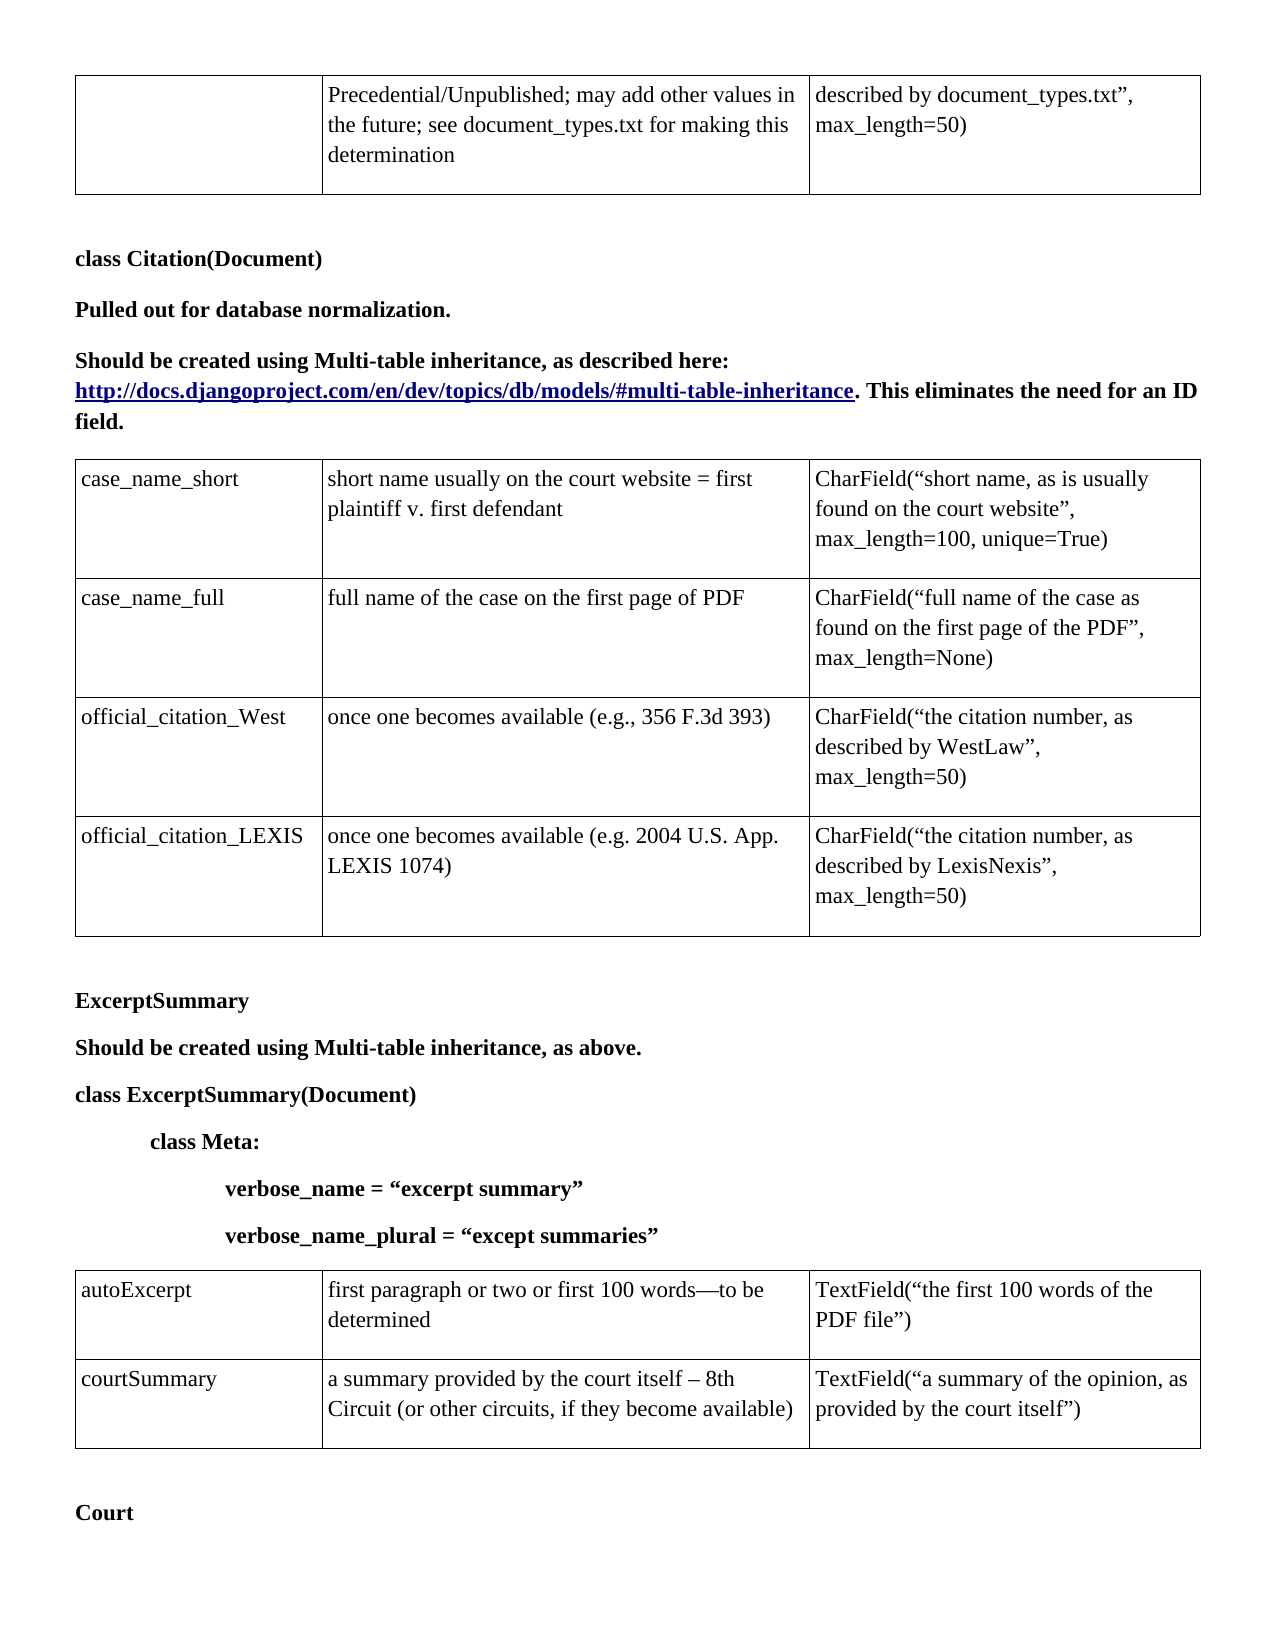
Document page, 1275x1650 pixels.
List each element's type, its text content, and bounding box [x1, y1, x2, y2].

table_cell CharField(“the citation number, as described by LexisNexis”, max_length=50) [810, 817, 1200, 936]
table_header case_name_short [76, 460, 322, 578]
table_cell [76, 76, 322, 194]
table_cell case_name_full [76, 579, 322, 697]
table_cell official_citation_West [76, 698, 322, 816]
table_cell official_citation_LEXIS [76, 817, 322, 936]
text class Meta: [75, 1128, 1200, 1154]
table_cell CharField(“full name of the case as found on the first page of the PDF”, max_length=None) [810, 579, 1200, 697]
table_cell once one becomes available (e.g., 356 F.3d 393) [323, 698, 809, 816]
text Court [75, 1499, 1200, 1525]
table_header first paragraph or two or first 100 words—to be determined [323, 1271, 809, 1359]
table_header CharField(“short name, as is usually found on the court website”, max_length=100, unique=True) [810, 460, 1200, 578]
text class Citation(Document) [75, 245, 1200, 272]
table_header TextField(“the first 100 words of the PDF file”) [810, 1271, 1200, 1359]
text class ExcerptSummary(Document) [75, 1081, 1200, 1107]
table_header short name usually on the court website = first plaintiff v. first defendant [323, 460, 809, 578]
table_cell full name of the case on the first page of PDF [323, 579, 809, 697]
table_cell Precedential/Unpublished; may add other values in the future; see document_types.txt for making this determination [323, 76, 809, 194]
table_cell described by document_types.txt”, max_length=50) [810, 76, 1200, 194]
table_cell once one becomes available (e.g. 2004 U.S. App. LEXIS 1074) [323, 817, 809, 936]
text Pulled out for database normalization. [75, 296, 1200, 323]
text verbose_name_plural = “except summaries” [75, 1223, 1200, 1249]
text Should be created using Multi-table inheritance, as described here: http://docs.djangoproject.com/en/dev/topics/db/models/#multi-table-inheritance. This eliminates the need for an ID field. [75, 347, 1200, 434]
table_cell TextField(“a summary of the opinion, as provided by the court itself”) [810, 1360, 1200, 1448]
table_cell courtSummary [76, 1360, 322, 1448]
text Should be created using Multi-table inheritance, as above. [75, 1034, 1200, 1060]
table_cell a summary provided by the court itself – 8th Circuit (or other circuits, if they become available) [323, 1360, 809, 1448]
table_header autoExcerpt [76, 1271, 322, 1359]
text verbose_name = “excerpt summary” [75, 1175, 1200, 1202]
text ExcerptSummary [75, 987, 1200, 1013]
table_cell CharField(“the citation number, as described by WestLaw”, max_length=50) [810, 698, 1200, 816]
